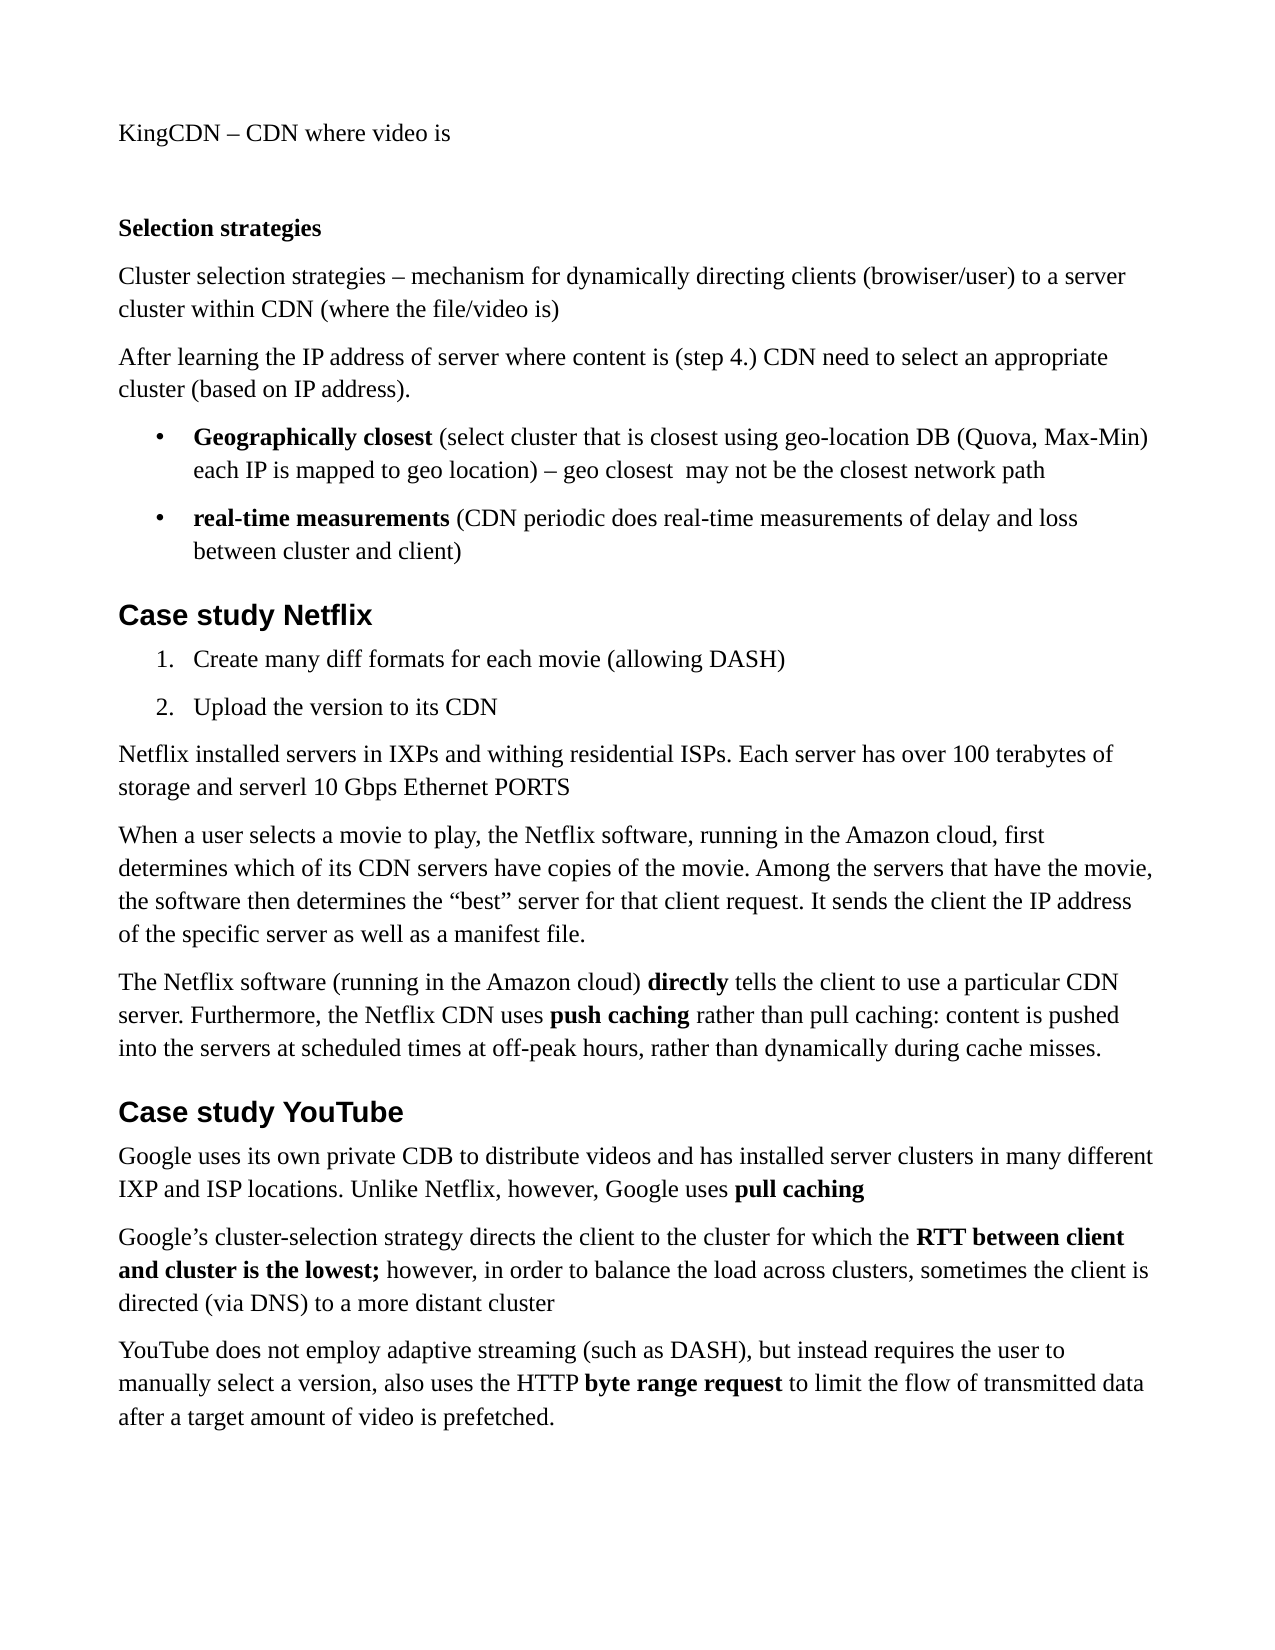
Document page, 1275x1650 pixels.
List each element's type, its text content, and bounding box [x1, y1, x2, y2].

text Selection strategies [118, 213, 1157, 242]
subtitle Case study YouTube [118, 1095, 1157, 1129]
subtitle Case study Netflix [118, 598, 1157, 632]
list Upload the version to its CDN [156, 692, 1157, 721]
text KingCDN – CDN where video is [118, 118, 1157, 147]
text When a user selects a movie to play, the Netflix software, running in the Amazon cloud, first determines which of its CDN servers have copies of the movie. Among the servers that have the movie, the software then determines the “best” server for that client request. It sends the client the IP address of the specific server as well as a manifest file. [118, 820, 1157, 948]
text Google uses its own private CDB to distribute videos and has installed server clusters in many different IXP and ISP locations. Unlike Netflix, however, Google uses pull caching [118, 1141, 1157, 1203]
text After learning the IP address of server where content is (step 4.) CDN need to select an appropriate cluster (based on IP address). [118, 342, 1157, 403]
text Netflix installed servers in IXPs and withing residential ISPs. Each server has over 100 terabytes of storage and serverl 10 Gbps Ethernet PORTS [118, 739, 1157, 801]
text Cluster selection strategies – mechanism for dynamically directing clients (browiser/user) to a server cluster within CDN (where the file/video is) [118, 261, 1157, 323]
list Geographically closest (select cluster that is closest using geo-location DB (Quova, Max-Min) each IP is mapped to geo location) – geo closest may not be the closest network path [156, 422, 1157, 484]
list real-time measurements (CDN periodic does real-time measurements of delay and loss between cluster and client) [156, 503, 1157, 564]
text YouTube does not employ adaptive streaming (such as DASH), but instead requires the user to manually select a version, also uses the HTTP byte range request to limit the flow of transmitted data after a target amount of video is prefetched. [118, 1336, 1157, 1430]
text Google’s cluster-selection strategy directs the client to the cluster for which the RTT between client and cluster is the lowest; however, in order to balance the load across clusters, sometimes the client is directed (via DNS) to a more distant cluster [118, 1222, 1157, 1317]
list Create many diff formats for each movie (allowing DASH) [156, 644, 1157, 673]
text The Netflix software (running in the Amazon cloud) directly tells the client to use a particular CDN server. Furthermore, the Netflix CDN uses push caching rather than pull caching: content is pushed into the servers at scheduled times at off-peak hours, rather than dynamically during cache misses. [118, 967, 1157, 1062]
